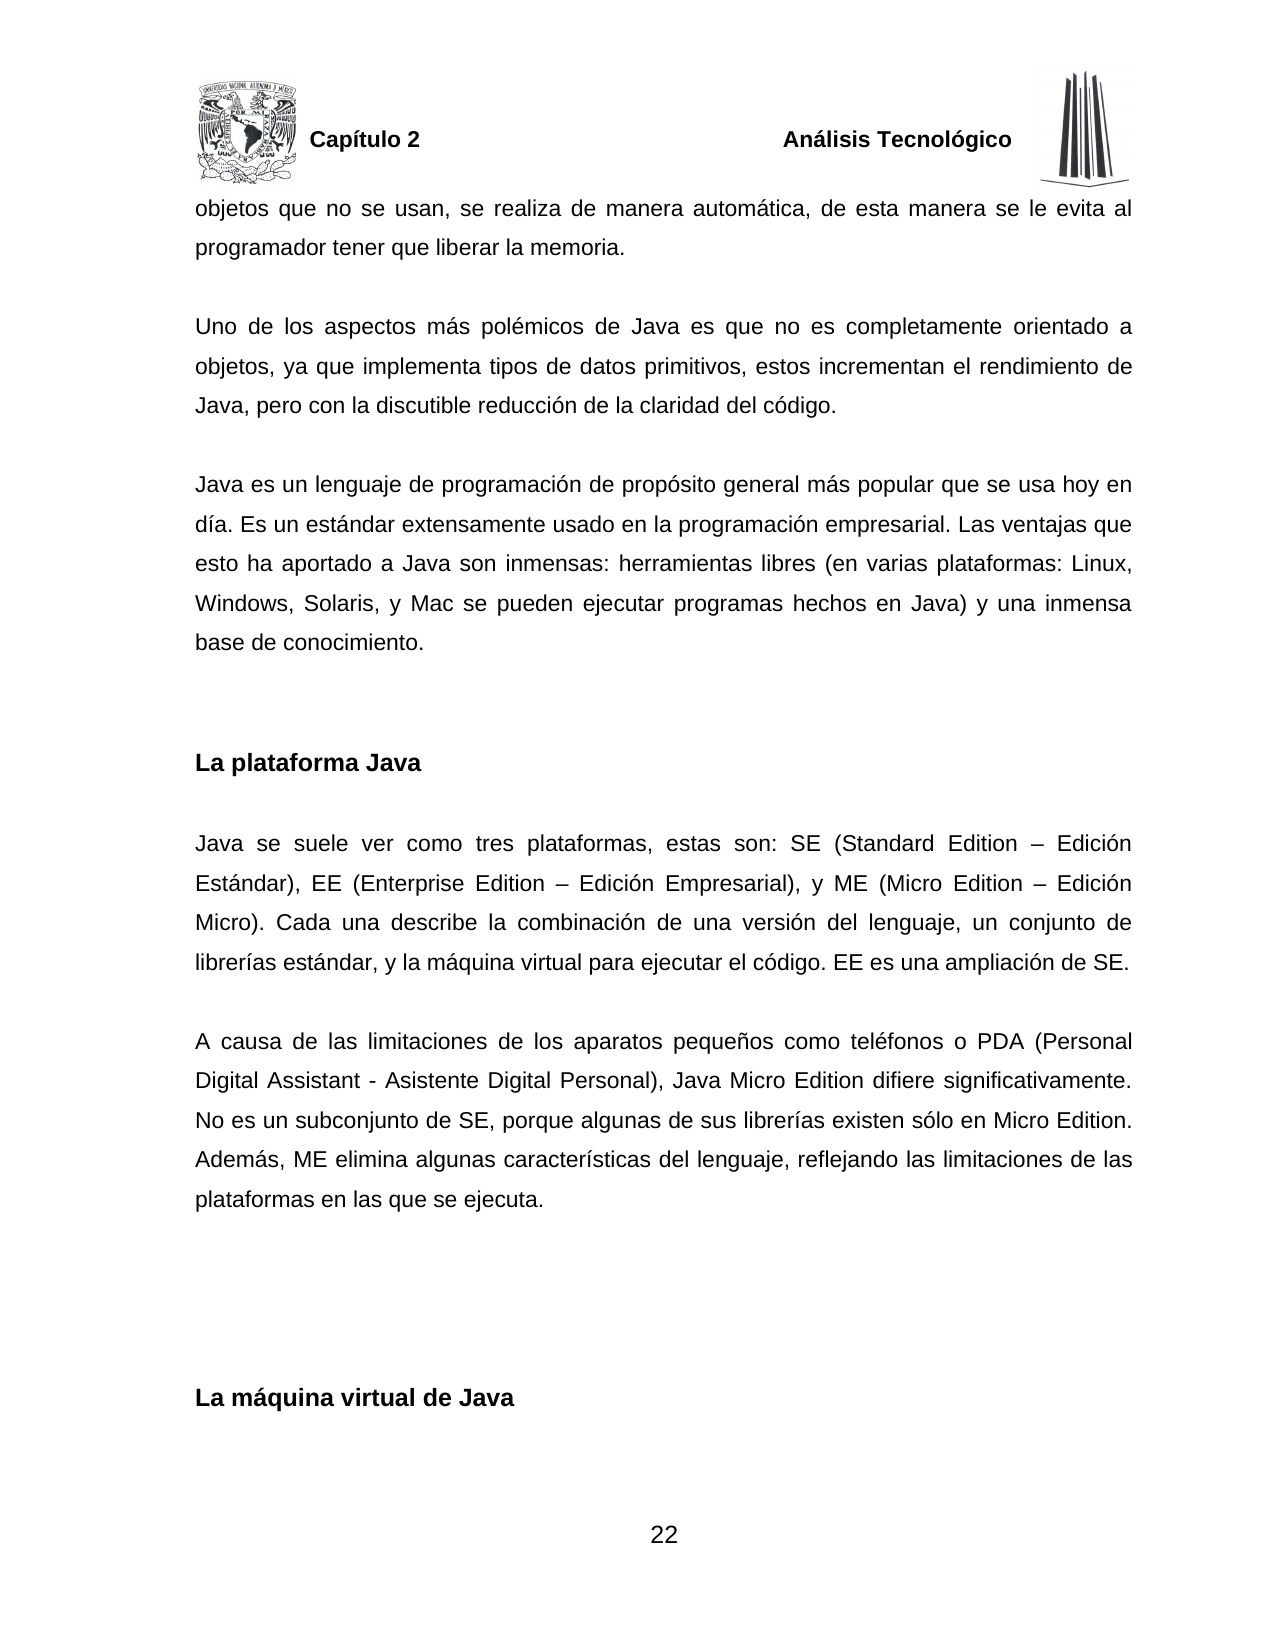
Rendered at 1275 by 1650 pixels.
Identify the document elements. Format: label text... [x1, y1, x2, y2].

text A causa de las limitaciones de los aparatos pequeños como teléfonos o PDA (Personal Digital Assistant - Asistente Digital Personal), Java Micro Edition difiere significativamente. No es un subconjunto de SE, porque algunas de sus librerías existen sólo en Micro Edition. Además, ME elimina algunas características del lenguaje, reflejando las limitaciones de las plataformas en las que se ejecuta. [195, 1028, 1133, 1212]
text objetos que no se usan, se realiza de manera automática, de esta manera se le evita al programador tener que liberar la memoria. [195, 195, 1133, 261]
text La máquina virtual de Java [195, 1383, 1133, 1412]
text Java se suele ver como tres plataformas, estas son: SE (Standard Edition – Edición Estándar), EE (Enterprise Edition – Edición Empresarial), y ME (Micro Edition – Edición Micro). Cada una describe la combinación de una versión del lenguaje, un conjunto de librerías estándar, y la máquina virtual para ejecutar el código. EE es una ampliación de SE. [195, 830, 1133, 975]
text La plataforma Java [195, 748, 1133, 776]
text Java es un lenguaje de programación de propósito general más popular que se usa hoy en día. Es un estándar extensamente usado en la programación empresarial. Las ventajas que esto ha aportado a Java son inmensas: herramientas libres (en varias plataformas: Linux, Windows, Solaris, y Mac se pueden ejecutar programas hechos en Java) y una inmensa base de conocimiento. [195, 471, 1133, 656]
picture [1034, 65, 1136, 193]
text Uno de los aspectos más polémicos de Java es que no es completamente orientado a objetos, ya que implementa tipos de datos primitivos, estos incrementan el rendimiento de Java, pero con la discutible reducción de la claridad del código. [195, 313, 1133, 419]
